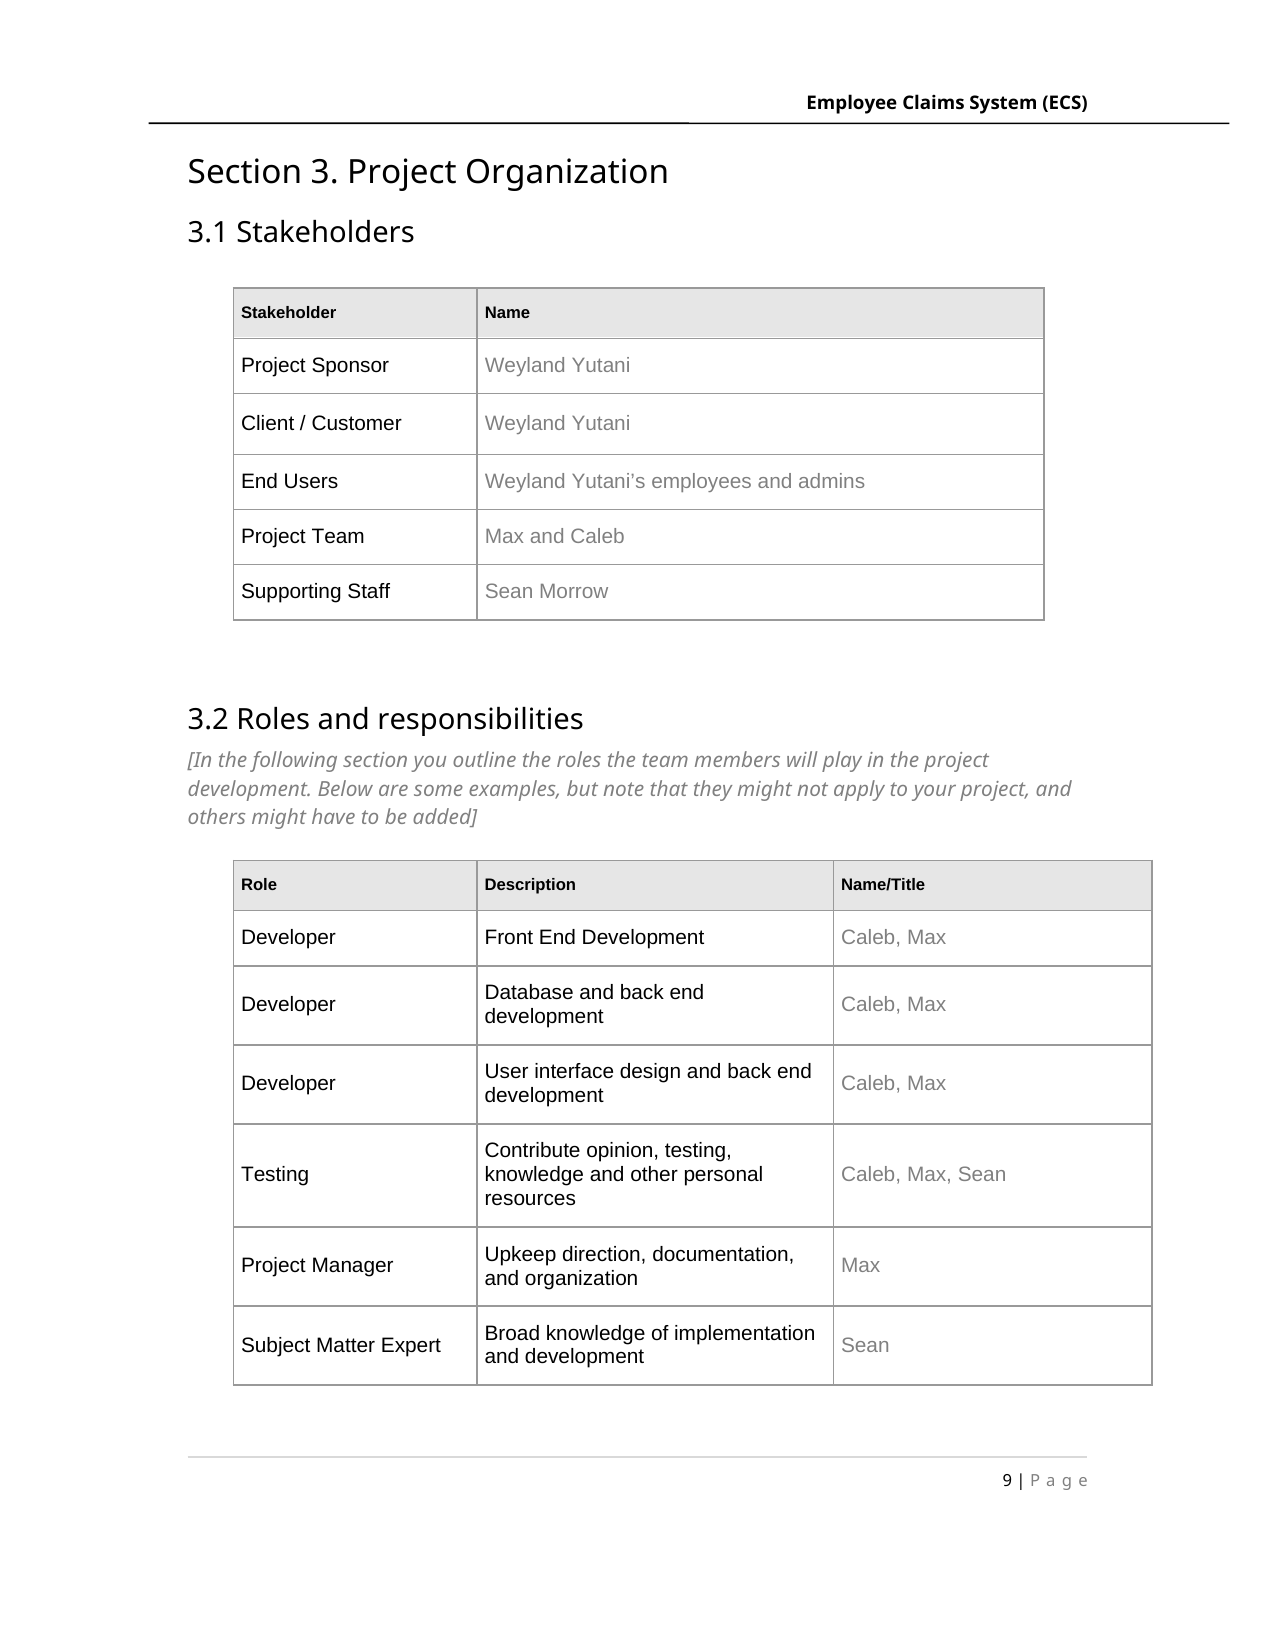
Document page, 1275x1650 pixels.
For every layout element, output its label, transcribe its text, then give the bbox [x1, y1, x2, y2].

table_cell Upkeep direction, documentation, and organization [478, 1228, 833, 1305]
subtitle 3.2 Roles and responsibilities [187, 699, 1087, 737]
table_header Description [478, 861, 833, 910]
text [In the following section you outline the roles the team members will play in the project development. Below are some examples, but note that they might not apply to your project, and others might have to be added] [187, 745, 1087, 831]
table_cell Max and Caleb [478, 510, 1043, 564]
table_cell Contribute opinion, testing, knowledge and other personal resources [478, 1125, 833, 1226]
table_cell Caleb, Max [834, 967, 1151, 1044]
table_cell Broad knowledge of implementation and development [478, 1307, 833, 1384]
table_cell Supporting Staff [234, 565, 476, 619]
table_cell Developer [234, 967, 476, 1044]
table_header Role [234, 861, 476, 910]
table_cell Weyland Yutani’s employees and admins [478, 455, 1043, 509]
table_cell Subject Matter Expert [234, 1307, 476, 1384]
table_cell Project Team [234, 510, 476, 564]
table_cell Sean Morrow [478, 565, 1043, 619]
table_cell Client / Customer [234, 394, 476, 453]
table_cell Caleb, Max, Sean [834, 1125, 1151, 1226]
table_header Name [478, 289, 1043, 337]
table_header Name/Title [834, 861, 1151, 910]
table_cell End Users [234, 455, 476, 509]
table_header Stakeholder [234, 289, 476, 337]
table_cell Project Manager [234, 1228, 476, 1305]
table_cell Testing [234, 1125, 476, 1226]
table_cell Developer [234, 1046, 476, 1123]
subtitle Section 3. Project Organization [187, 150, 1087, 192]
table_cell Weyland Yutani [478, 339, 1043, 392]
table_cell User interface design and back end development [478, 1046, 833, 1123]
table_cell Database and back end development [478, 967, 833, 1044]
table_cell Weyland Yutani [478, 394, 1043, 453]
table_cell Sean [834, 1307, 1151, 1384]
table_cell Caleb, Max [834, 911, 1151, 965]
table_cell Max [834, 1228, 1151, 1305]
table_cell Project Sponsor [234, 339, 476, 392]
table_cell Front End Development [478, 911, 833, 965]
table_cell Developer [234, 911, 476, 965]
table_cell Caleb, Max [834, 1046, 1151, 1123]
subtitle 3.1 Stakeholders [187, 212, 1087, 250]
